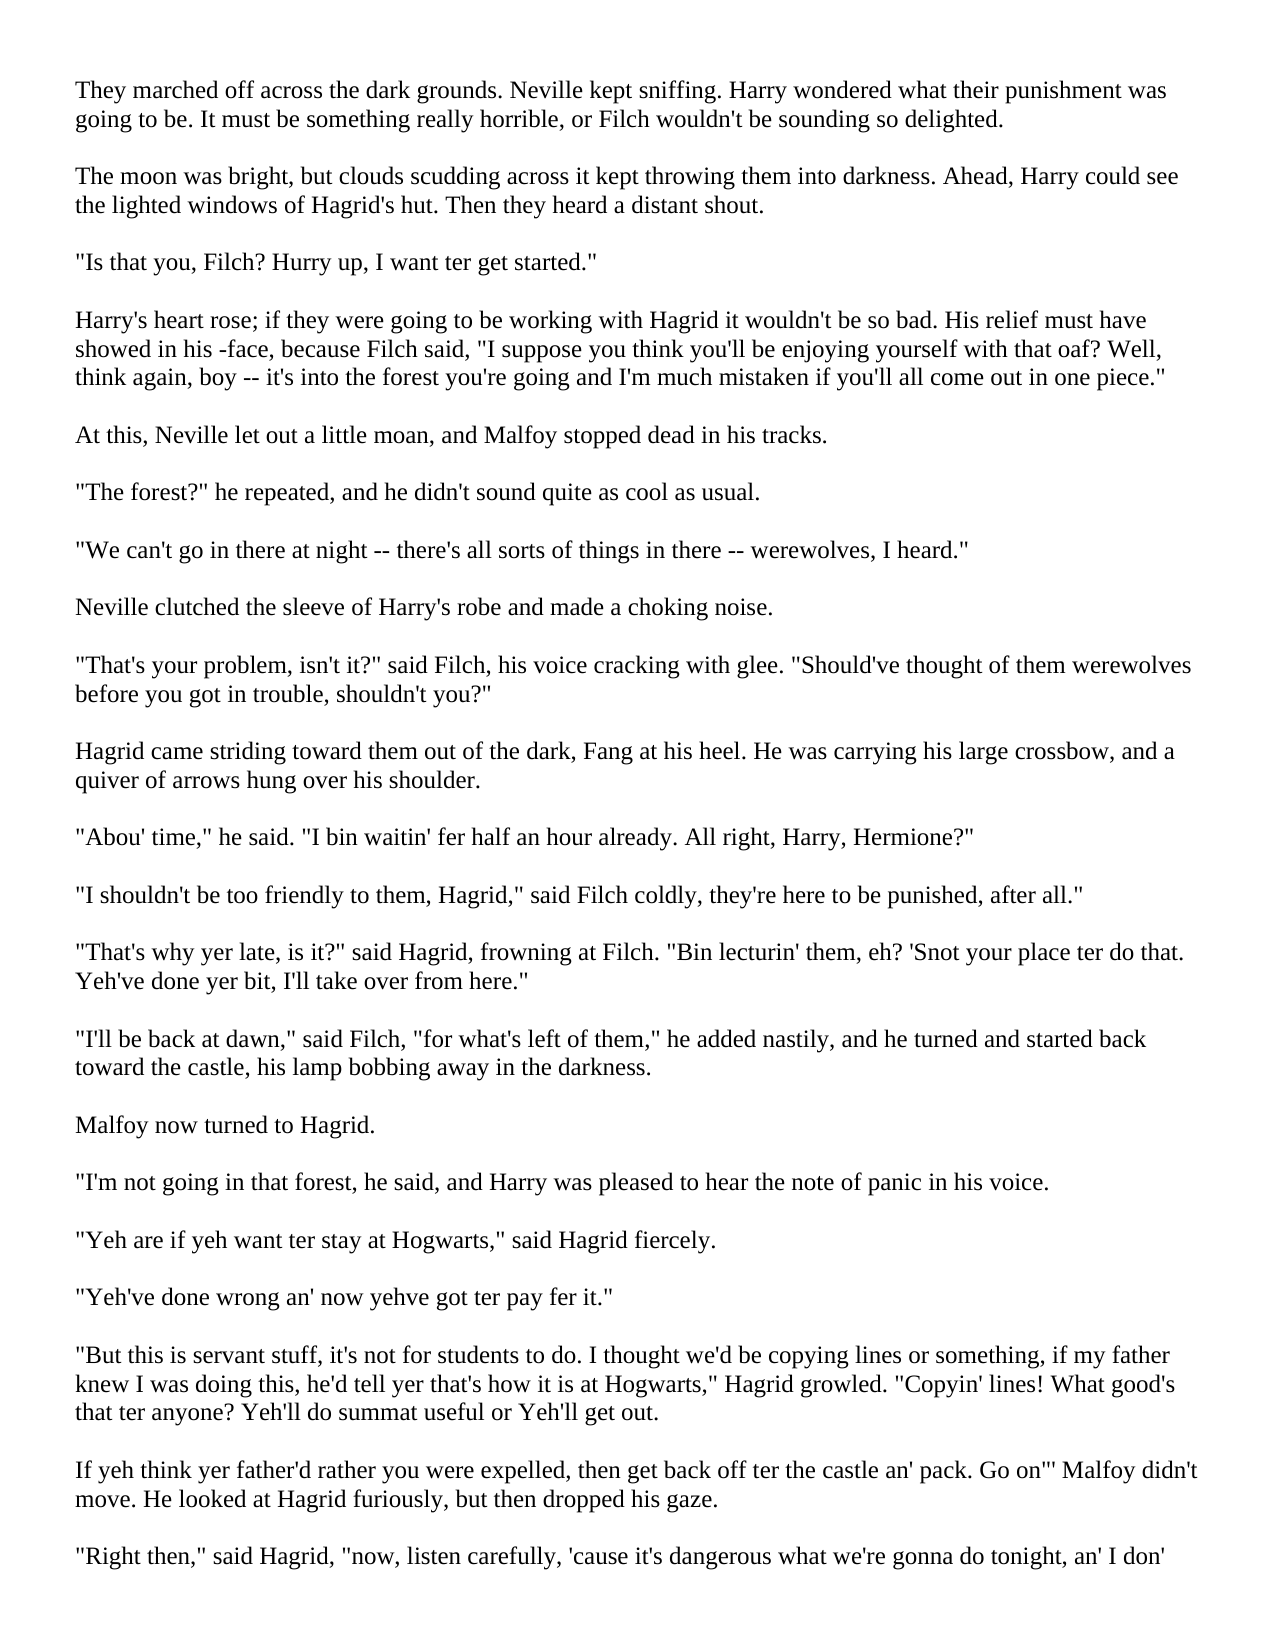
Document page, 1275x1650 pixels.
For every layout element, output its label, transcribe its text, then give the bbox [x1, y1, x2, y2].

text Malfoy now turned to Hagrid. [75, 1110, 1200, 1139]
text Harry's heart rose; if they were going to be working with Hagrid it wouldn't be so bad. His relief must have showed in his -face, because Filch said, "I suppose you think you'll be enjoying yourself with that oaf? Well, think again, boy -- it's into the forest you're going and I'm much mistaken if you'll all come out in one piece." [75, 305, 1200, 391]
text "Right then," said Hagrid, "now, listen carefully, 'cause it's dangerous what we're gonna do tonight, an' I don' [75, 1541, 1200, 1570]
text Neville clutched the sleeve of Harry's robe and made a choking noise. [75, 592, 1200, 621]
text Hagrid came striding toward them out of the dark, Fang at his heel. He was carrying his large crossbow, and a quiver of arrows hung over his shoulder. [75, 736, 1200, 794]
text "I'll be back at dawn," said Filch, "for what's left of them," he added nastily, and he turned and started back toward the castle, his lamp bobbing away in the darkness. [75, 1024, 1200, 1081]
text "The forest?" he repeated, and he didn't sound quite as cool as usual. [75, 477, 1200, 506]
text "But this is servant stuff, it's not for students to do. I thought we'd be copying lines or something, if my father knew I was doing this, he'd tell yer that's how it is at Hogwarts," Hagrid growled. "Copyin' lines! What good's that ter anyone? Yeh'll do summat useful or Yeh'll get out. [75, 1340, 1200, 1426]
text "That's your problem, isn't it?" said Filch, his voice cracking with glee. "Should've thought of them werewolves before you got in trouble, shouldn't you?" [75, 650, 1200, 707]
text The moon was bright, but clouds scudding across it kept throwing them into darkness. Ahead, Harry could see the lighted windows of Hagrid's hut. Then they heard a distant shout. [75, 161, 1200, 219]
text "That's why yer late, is it?" said Hagrid, frowning at Filch. "Bin lecturin' them, eh? 'Snot your place ter do that. Yeh've done yer bit, I'll take over from here." [75, 937, 1200, 995]
text They marched off across the dark grounds. Neville kept sniffing. Harry wondered what their punishment was going to be. It must be something really horrible, or Filch wouldn't be sounding so delighted. [75, 75, 1200, 132]
text "I'm not going in that forest, he said, and Harry was pleased to hear the note of panic in his voice. [75, 1167, 1200, 1196]
text "Yeh've done wrong an' now yehve got ter pay fer it." [75, 1282, 1200, 1311]
text "Yeh are if yeh want ter stay at Hogwarts," said Hagrid fiercely. [75, 1225, 1200, 1254]
text "I shouldn't be too friendly to them, Hagrid," said Filch coldly, they're here to be punished, after all." [75, 880, 1200, 909]
text At this, Neville let out a little moan, and Malfoy stopped dead in his tracks. [75, 420, 1200, 449]
text If yeh think yer father'd rather you were expelled, then get back off ter the castle an' pack. Go on"' Malfoy didn't move. He looked at Hagrid furiously, but then dropped his gaze. [75, 1455, 1200, 1512]
text "Is that you, Filch? Hurry up, I want ter get started." [75, 247, 1200, 276]
text "We can't go in there at night -- there's all sorts of things in there -- werewolves, I heard." [75, 535, 1200, 564]
text "Abou' time," he said. "I bin waitin' fer half an hour already. All right, Harry, Hermione?" [75, 822, 1200, 851]
